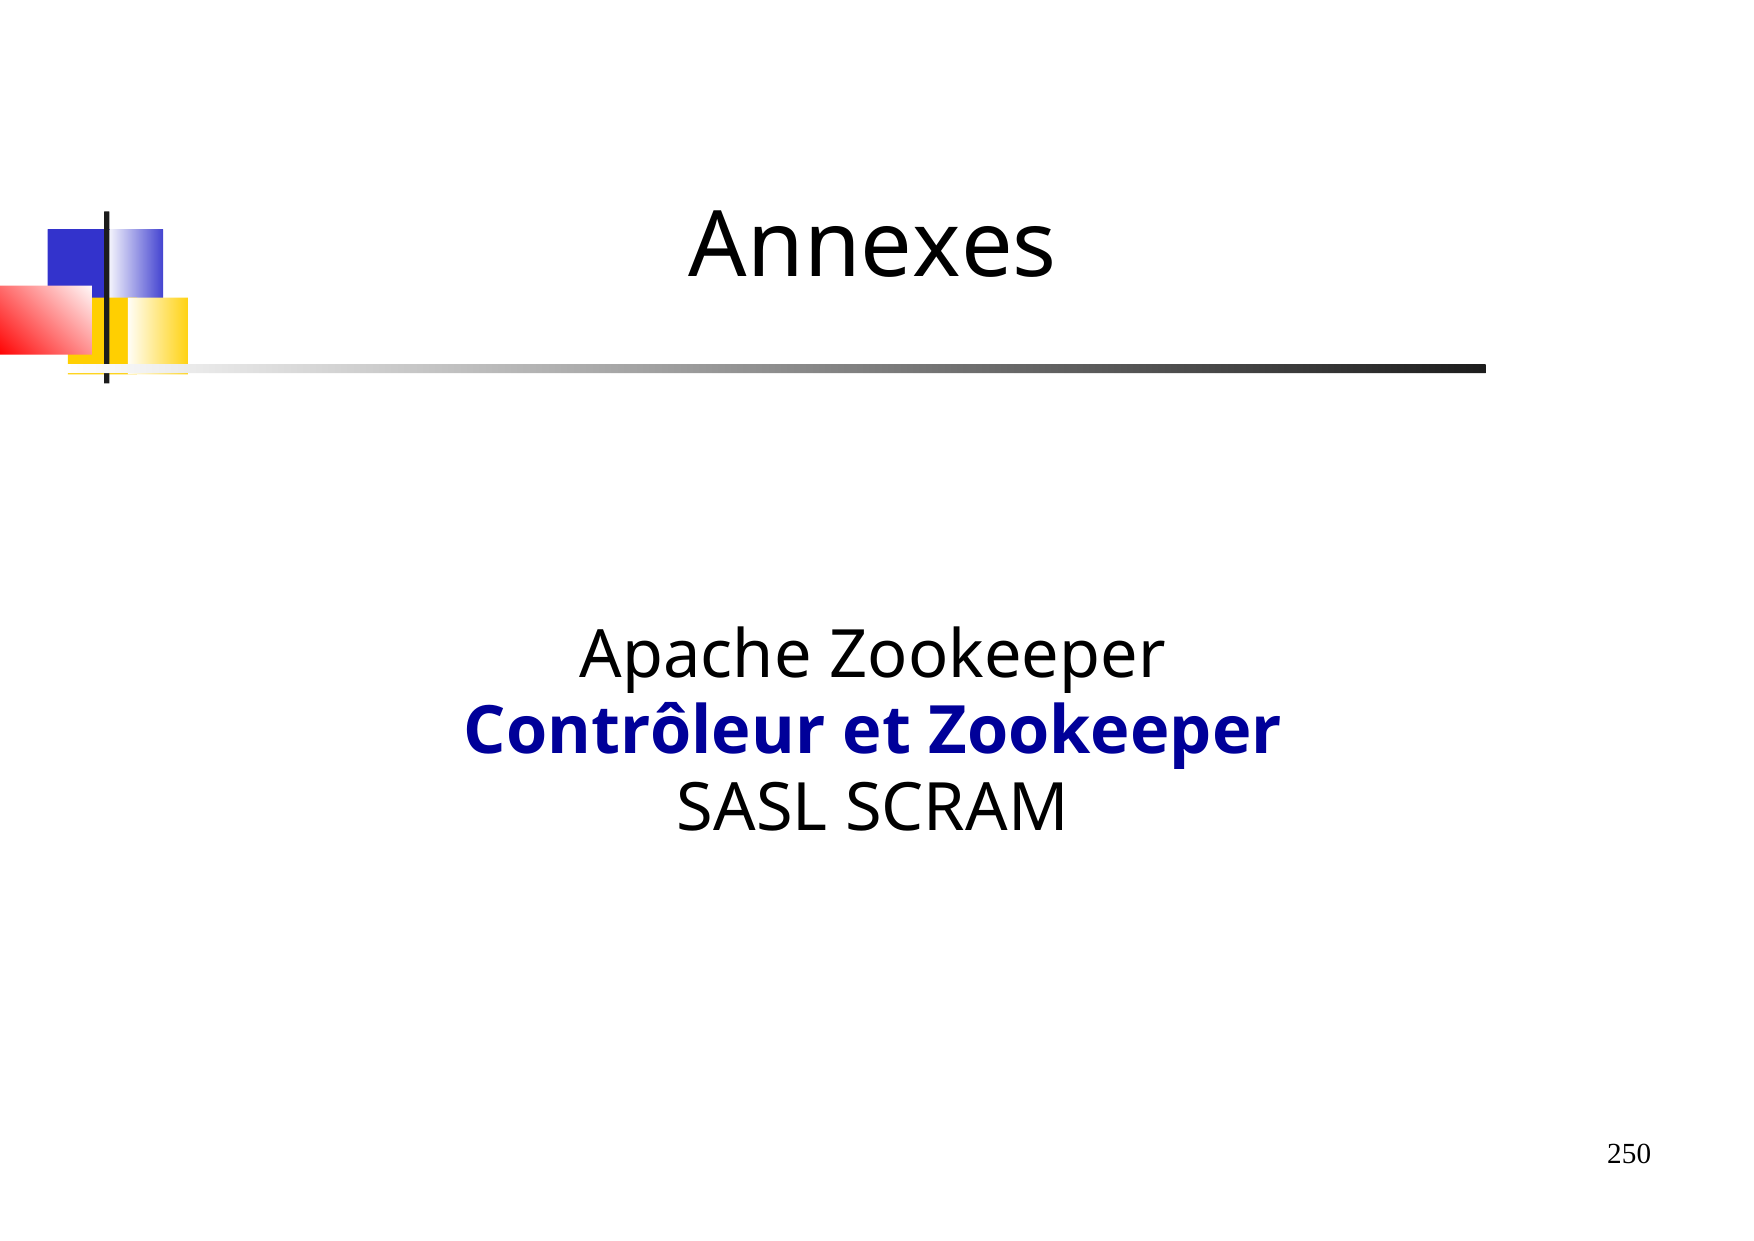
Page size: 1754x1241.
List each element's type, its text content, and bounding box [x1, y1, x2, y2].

title Annexes [179, 139, 1567, 351]
subtitle Apache Zookeeper Contrôleur et Zookeeper SASL SCRAM [179, 371, 1567, 1091]
